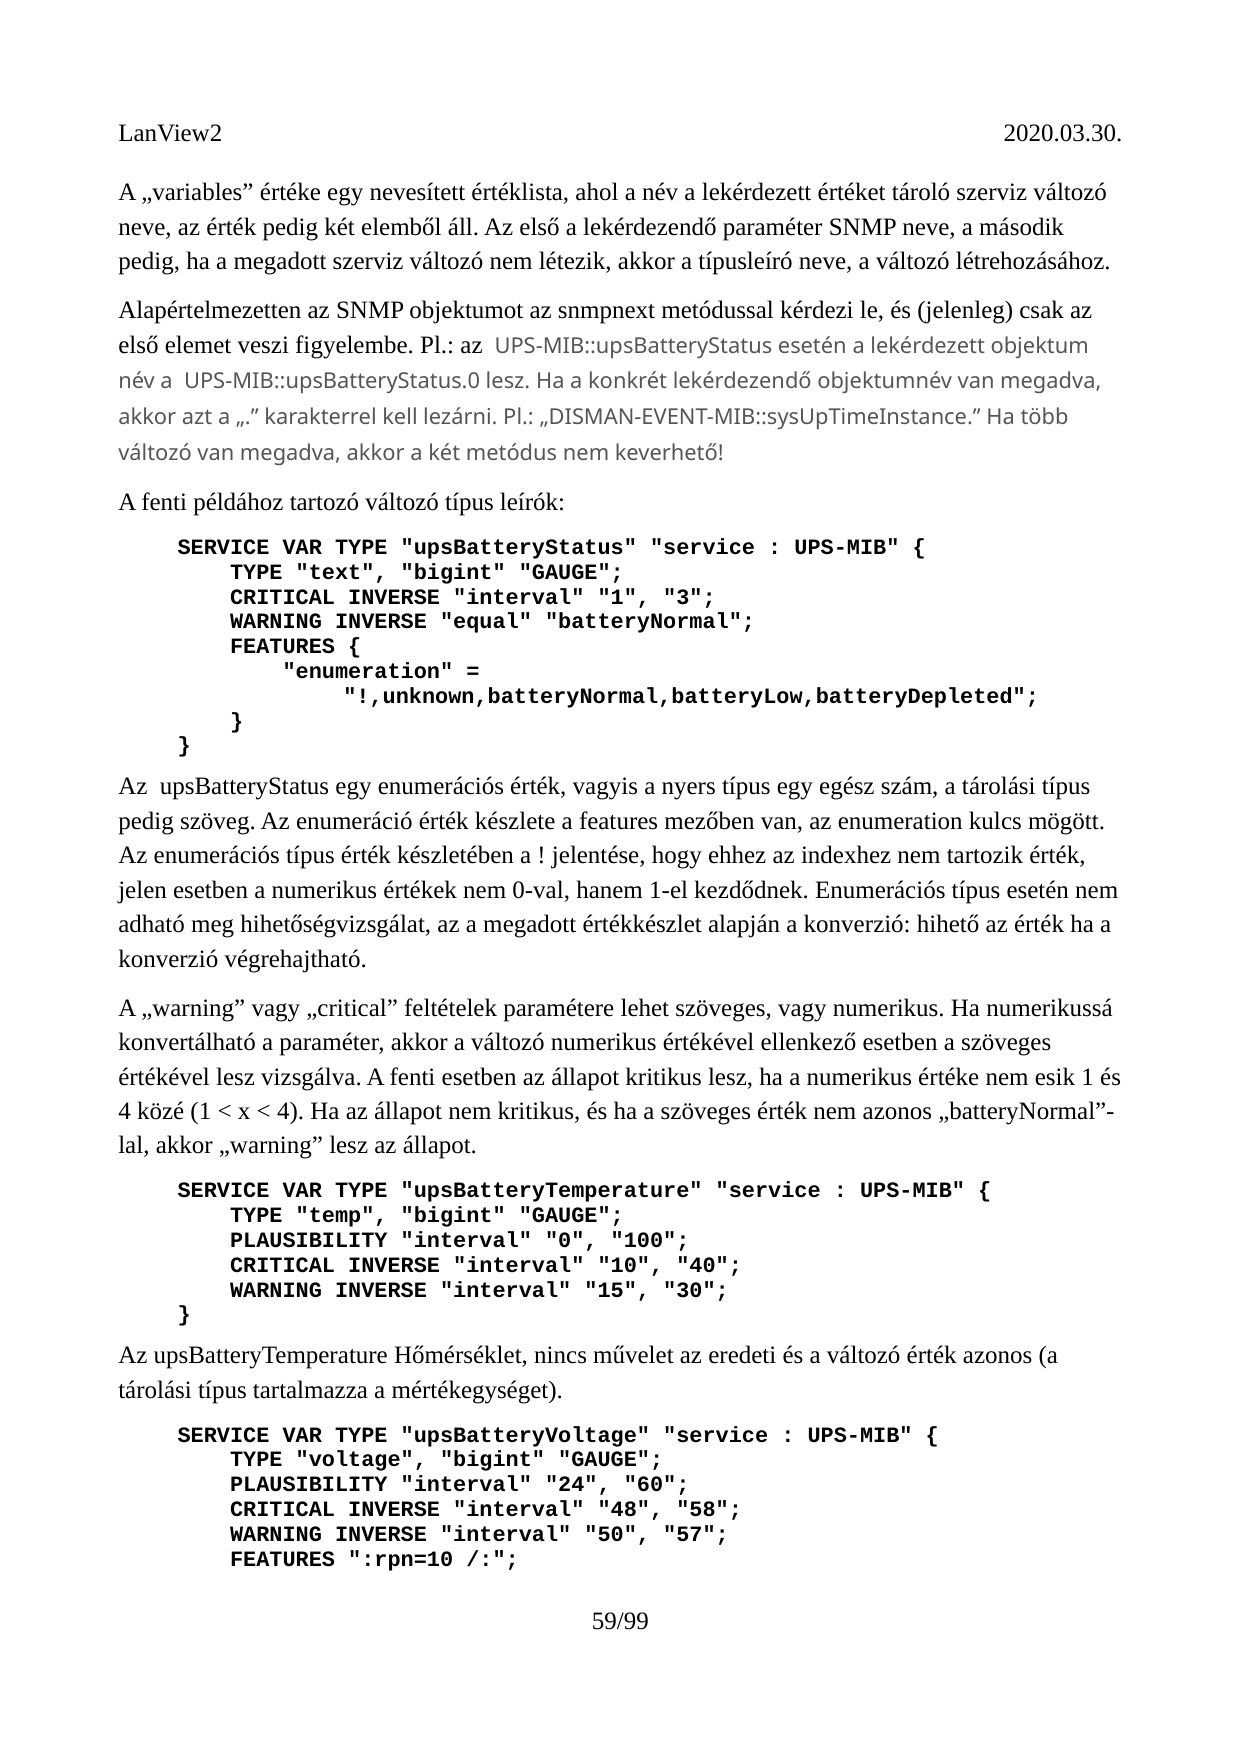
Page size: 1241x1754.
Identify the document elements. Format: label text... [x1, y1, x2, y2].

text Alapértelmezetten az SNMP objektumot az snmpnext metódussal kérdezi le, és (jelenleg) csak az első elemet veszi figyelembe. Pl.: az UPS-MIB::upsBatteryStatus esetén a lekérdezett objektum név a UPS-MIB::upsBatteryStatus.0 lesz. Ha a konkrét lekérdezendő objektumnév van megadva, akkor azt a „.” karakterrel kell lezárni. Pl.: „DISMAN-EVENT-MIB::sysUpTimeInstance.” Ha több változó van megadva, akkor a két metódus nem keverhető! [118, 295, 1122, 467]
text A fenti példához tartozó változó típus leírók: [118, 487, 1122, 516]
text SERVICE VAR TYPE "upsBatteryVoltage" "service : UPS-MIB" { TYPE "voltage", "bigint" "GAUGE"; PLAUSIBILITY "interval" "24", "60"; CRITICAL INVERSE "interval" "48", "58"; WARNING INVERSE "interval" "50", "57"; FEATURES ":rpn=10 /:"; [177, 1424, 1122, 1572]
text Az upsBatteryStatus egy enumerációs érték, vagyis a nyers típus egy egész szám, a tárolási típus pedig szöveg. Az enumeráció érték készlete a features mezőben van, az enumeration kulcs mögött. Az enumerációs típus érték készletében a ! jelentése, hogy ehhez az indexhez nem tartozik érték, jelen esetben a numerikus értékek nem 0-val, hanem 1-el kezdődnek. Enumerációs típus esetén nem adható meg hihetőségvizsgálat, az a megadott értékkészlet alapján a konverzió: hihető az érték ha a konverzió végrehajtható. [118, 771, 1122, 972]
text SERVICE VAR TYPE "upsBatteryStatus" "service : UPS-MIB" { TYPE "text", "bigint" "GAUGE"; CRITICAL INVERSE "interval" "1", "3"; WARNING INVERSE "equal" "batteryNormal"; FEATURES { "enumeration" = "!,unknown,batteryNormal,batteryLow,batteryDepleted"; } } [177, 536, 1122, 759]
text SERVICE VAR TYPE "upsBatteryTemperature" "service : UPS-MIB" { TYPE "temp", "bigint" "GAUGE"; PLAUSIBILITY "interval" "0", "100"; CRITICAL INVERSE "interval" "10", "40"; WARNING INVERSE "interval" "15", "30"; } [177, 1180, 1122, 1328]
text Az upsBatteryTemperature Hőmérséklet, nincs művelet az eredeti és a változó érték azonos (a tárolási típus tartalmazza a mértékegységet). [118, 1340, 1122, 1403]
text A „variables” értéke egy nevesített értéklista, ahol a név a lekérdezett értéket tároló szerviz változó neve, az érték pedig két elemből áll. Az első a lekérdezendő paraméter SNMP neve, a második pedig, ha a megadott szerviz változó nem létezik, akkor a típusleíró neve, a változó létrehozásához. [118, 177, 1122, 275]
text A „warning” vagy „critical” feltételek paramétere lehet szöveges, vagy numerikus. Ha numerikussá konvertálható a paraméter, akkor a változó numerikus értékével ellenkező esetben a szöveges értékével lesz vizsgálva. A fenti esetben az állapot kritikus lesz, ha a numerikus értéke nem esik 1 és 4 közé (1 < x < 4). Ha az állapot nem kritikus, és ha a szöveges érték nem azonos „batteryNormal”-lal, akkor „warning” lesz az állapot. [118, 993, 1122, 1159]
